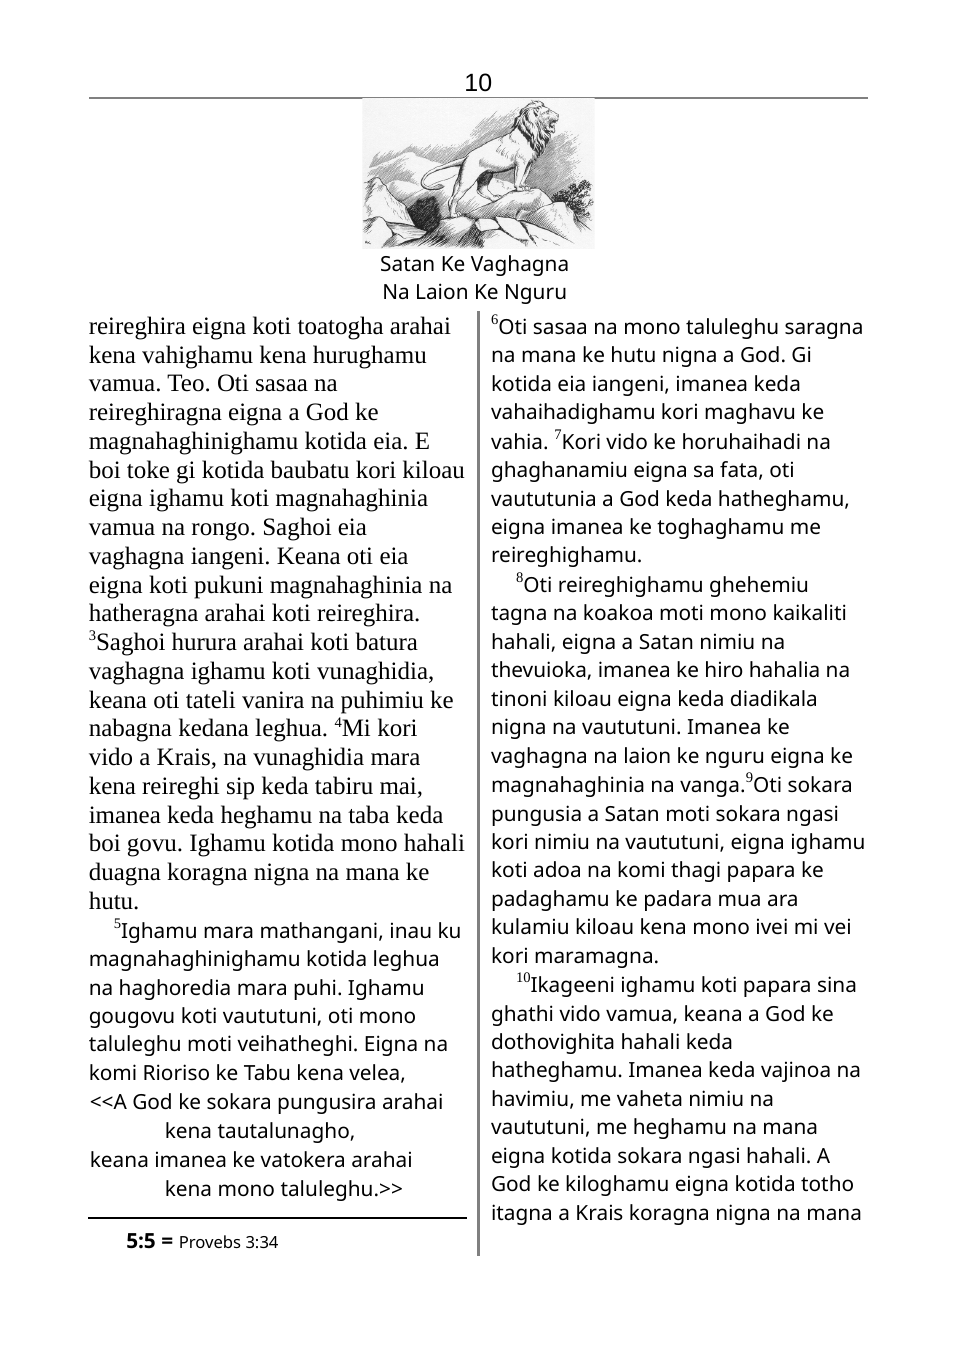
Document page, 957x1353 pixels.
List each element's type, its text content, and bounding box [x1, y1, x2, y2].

text <<A God ke sokara pungusira arahai kena tautalunagho, [90, 1088, 465, 1144]
text 5:5 = Provebs 3:34 [88, 1227, 466, 1255]
text keana imanea ke vatokera arahai kena mono taluleghu.>> [90, 1144, 465, 1202]
text 5Ighamu mara mathangani, inau ku magnahaghinighamu kotida leghua na haghoredia mara puhi. Ighamu gougovu koti vaututuni, oti mono taluleghu moti veihatheghi. Eigna na komi Rioriso ke Tabu kena velea, [88, 915, 466, 1086]
text reireghira eigna koti toatogha arahai kena vahighamu kena hurughamu vamua. Teo. Oti sasaa na reireghiragna eigna a God ke magnahaghinighamu kotida eia. E boi toke gi kotida baubatu kori kiloau eigna ighamu koti magnahaghinia vamua na rongo. Saghoi eia vaghagna iangeni. Keana oti eia eigna koti pukuni magnahaghinia na hatheragna arahai koti reireghira. 3Saghoi hurura arahai koti batura vaghagna ighamu koti vunaghidia, keana oti tateli vanira na puhimiu ke nabagna kedana leghua. 4Mi kori vido a Krais, na vunaghidia mara kena reireghi sip keda tabiru mai, imanea keda heghamu na taba keda boi govu. Ighamu kotida mono hahali duagna koragna nigna na mana ke hutu. [88, 99, 466, 915]
text 6Oti sasaa na mono taluleghu saragna na mana ke hutu nigna a God. Gi kotida eia iangeni, imanea keda vahaihadighamu kori maghavu ke vahia. 7Kori vido ke horuhaihadi na ghaghanamiu eigna sa fata, oti vaututunia a God keda hatheghamu, eigna imanea ke toghaghamu me reireghighamu. [491, 99, 868, 569]
text 10Ikageeni ighamu koti papara sina ghathi vido vamua, keana a God ke dothovighita hahali keda hatheghamu. Imanea keda vajinoa na havimiu, me vaheta nimiu na vaututuni, me heghamu na mana eigna kotida sokara ngasi hahali. A God ke kiloghamu eigna kotida totho itagna a Krais koragna nigna na mana [491, 969, 868, 1226]
text 8Oti reireghighamu ghehemiu tagna na koakoa moti mono kaikaliti hahali, eigna a Satan nimiu na thevuioka, imanea ke hiro hahalia na tinoni kiloau eigna keda diadikala nigna na vaututuni. Imanea ke vaghagna na laion ke nguru eigna ke magnahaghinia na vanga.9Oti sokara pungusia a Satan moti sokara ngasi kori nimiu na vaututuni, eigna ighamu koti adoa na komi thagi papara ke padaghamu ke padara mua ara kulamiu kiloau kena mono ivei mi vei kori maramagna. [491, 569, 868, 969]
text Satan ke vaghagna na laion ke nguru [363, 249, 586, 310]
picture [362, 98, 595, 249]
